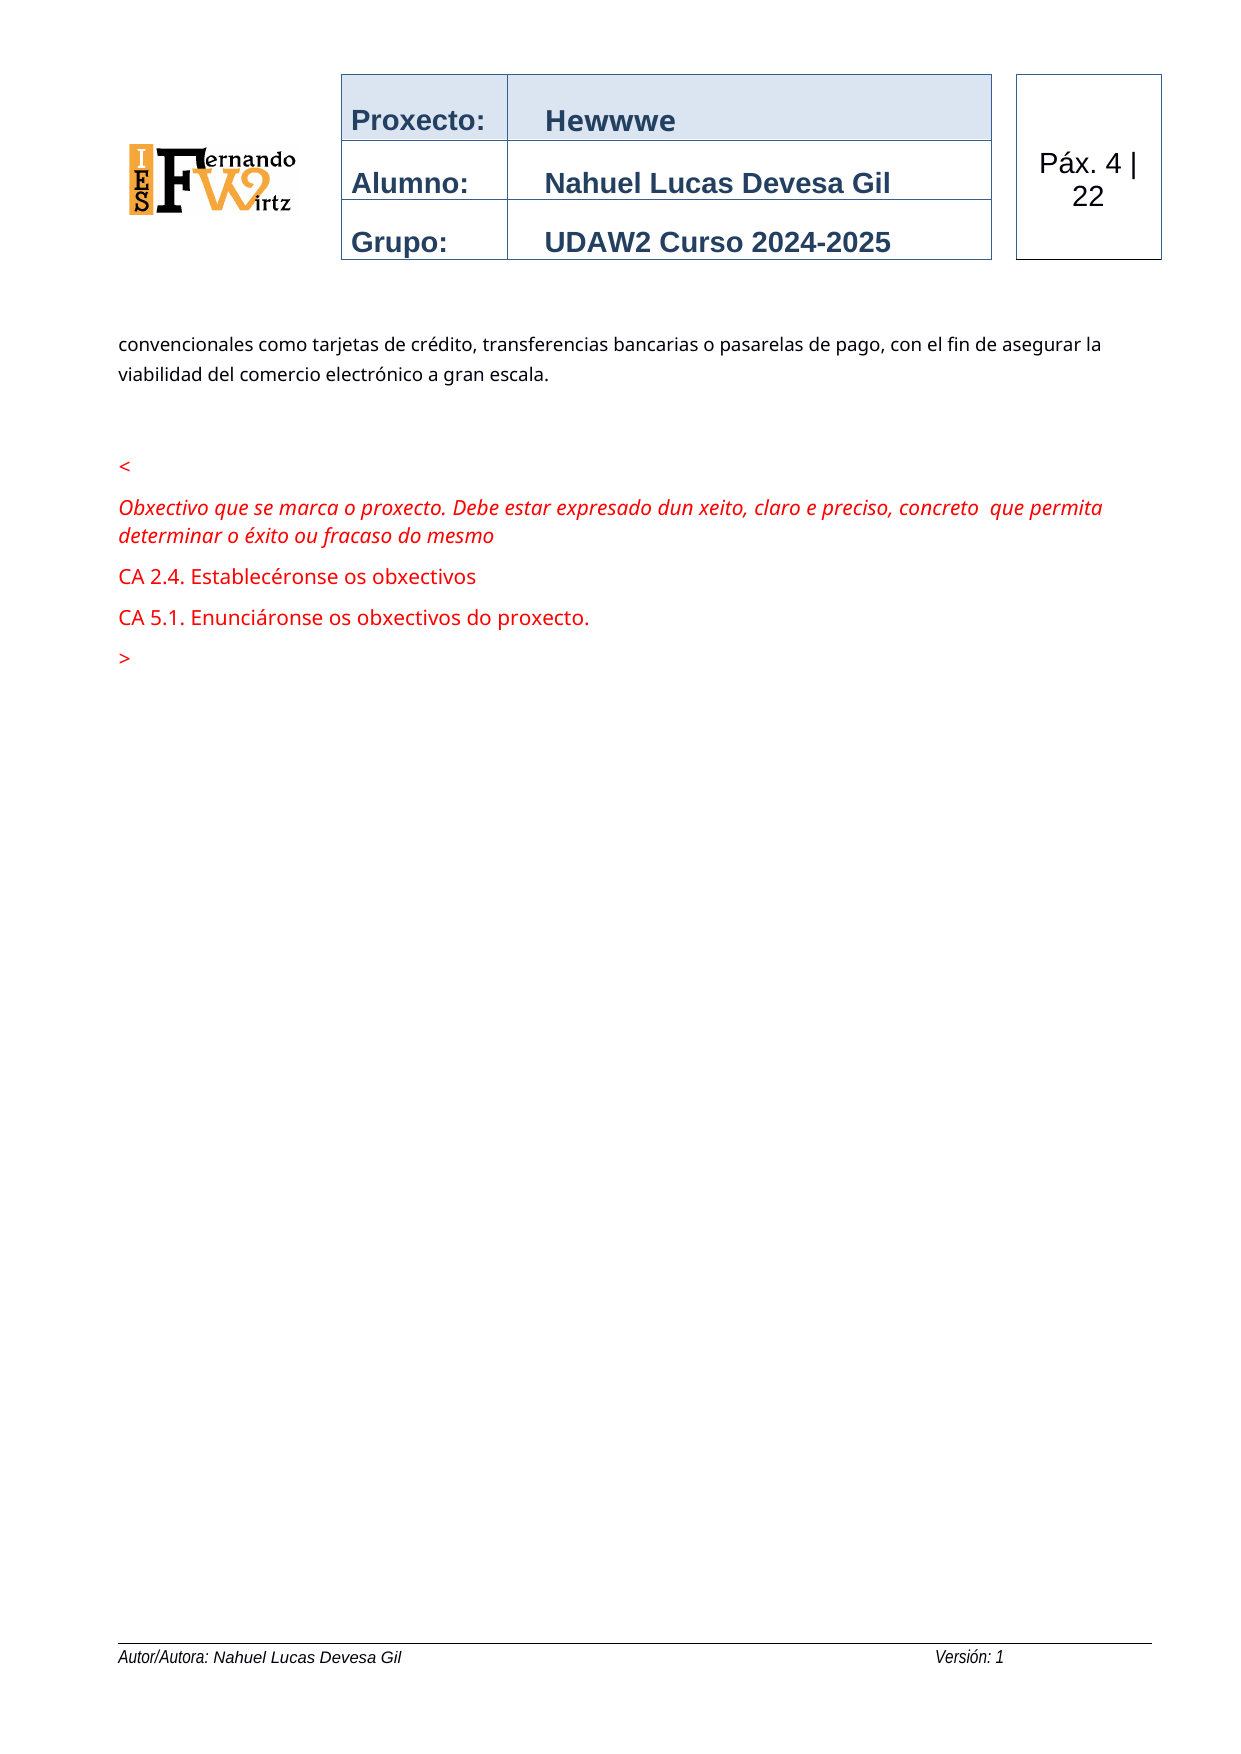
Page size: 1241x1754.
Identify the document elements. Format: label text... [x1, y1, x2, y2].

text convencionales como tarjetas de crédito, transferencias bancarias o pasarelas de pago, con el fin de asegurar la viabilidad del comercio electrónico a gran escala. [118, 331, 1152, 387]
text > [118, 644, 1152, 672]
text Obxectivo que se marca o proxecto. Debe estar expresado dun xeito, claro e preciso, concreto que permita determinar o éxito ou fracaso do mesmo [118, 493, 1152, 550]
text CA 2.4. Establecéronse os obxectivos [118, 562, 1152, 591]
text < [118, 452, 1152, 480]
picture [129, 144, 299, 215]
text CA 5.1. Enunciáronse os obxectivos do proxecto. [118, 603, 1152, 632]
